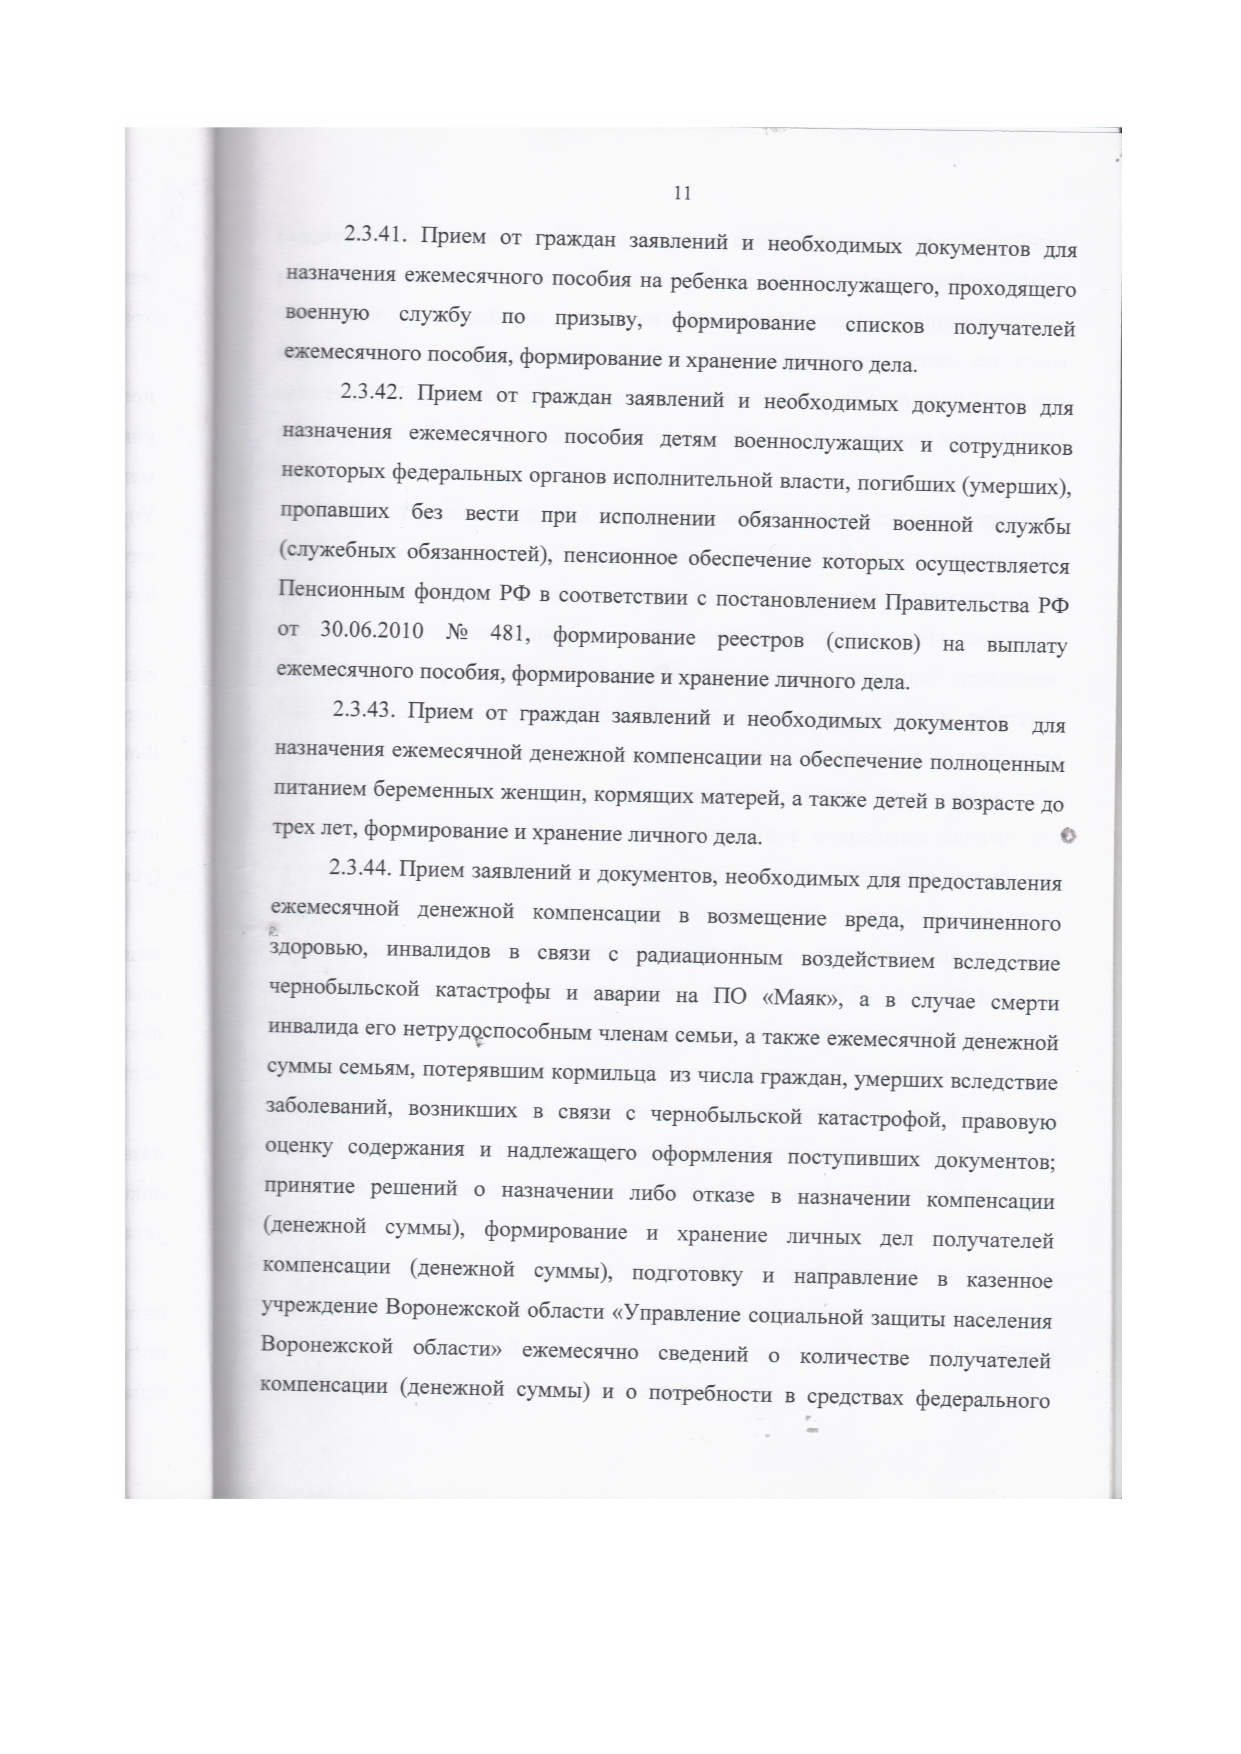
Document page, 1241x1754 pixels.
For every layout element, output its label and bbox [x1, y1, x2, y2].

picture [118, 118, 1122, 1499]
